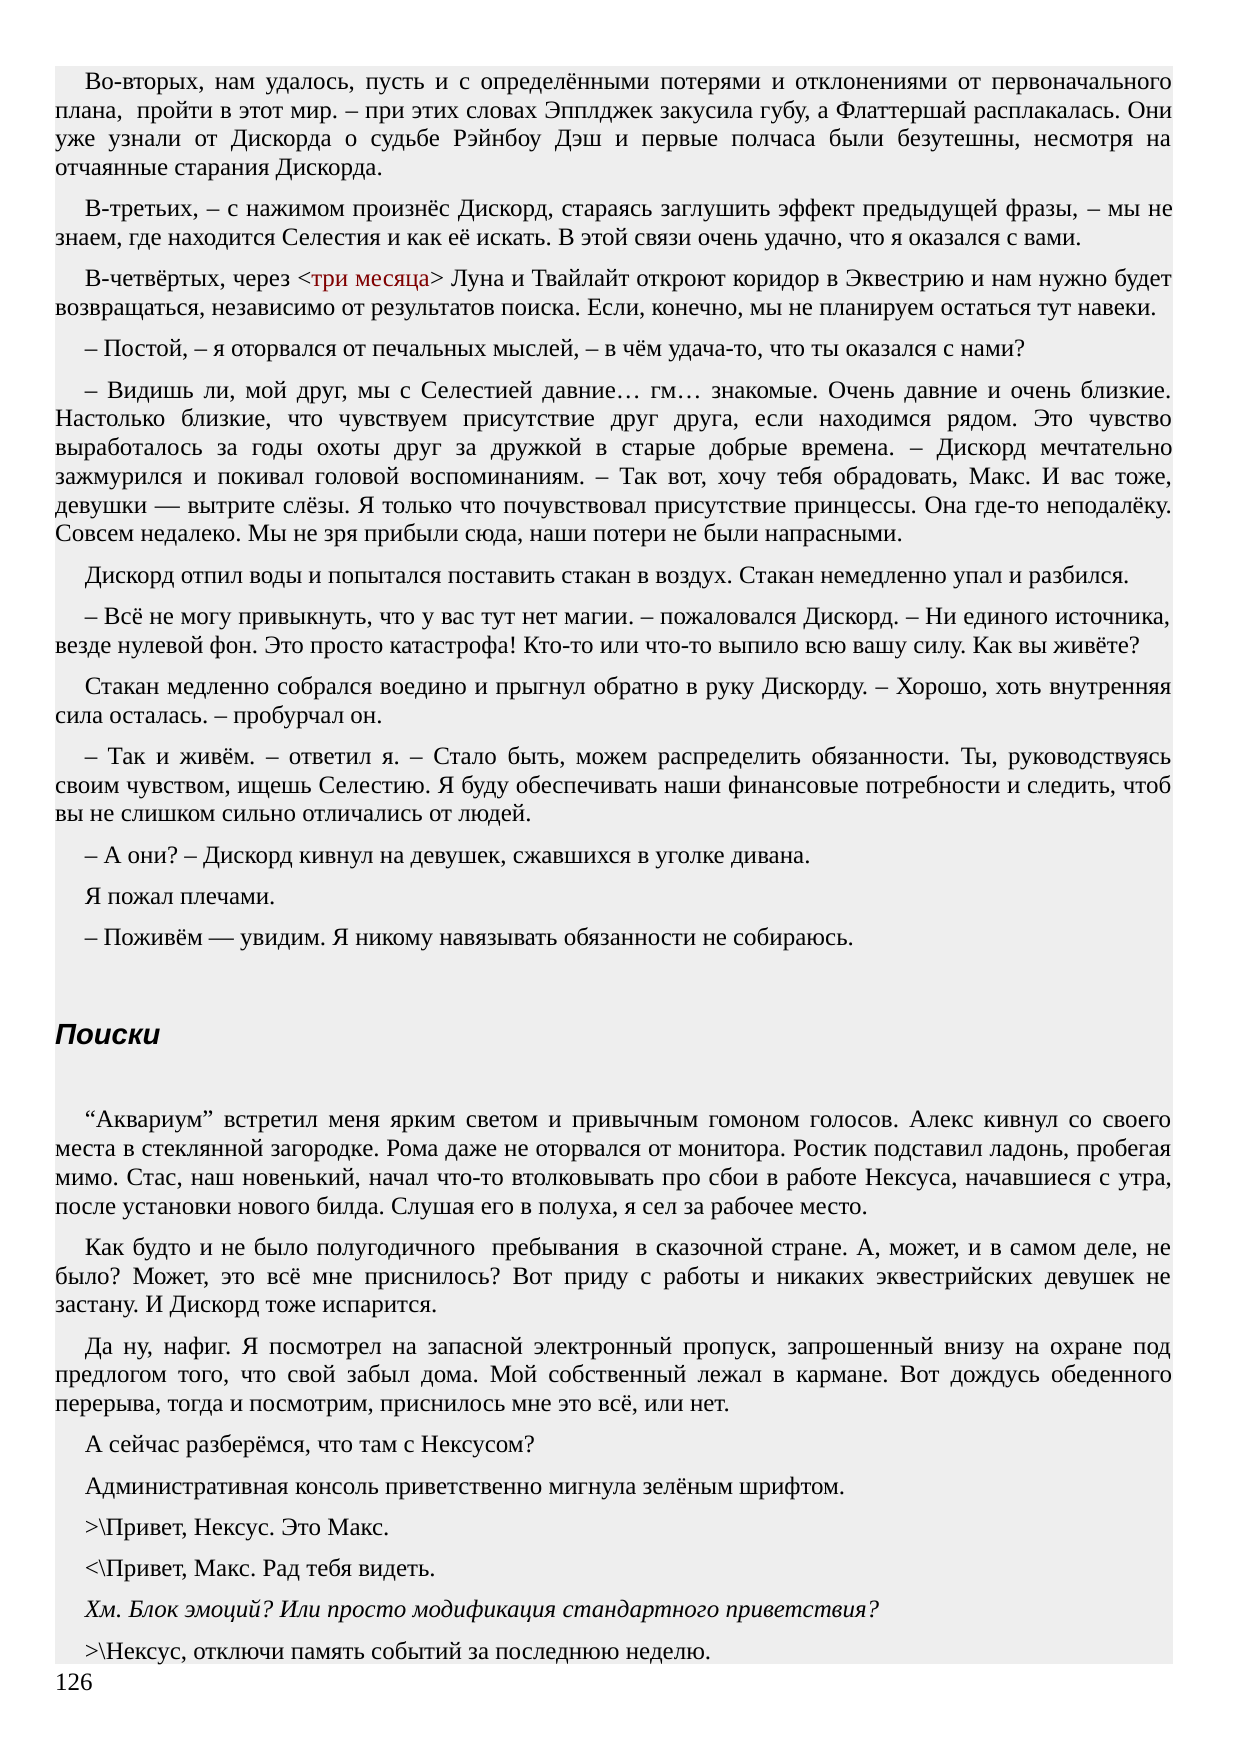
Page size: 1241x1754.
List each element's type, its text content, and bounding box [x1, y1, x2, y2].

text Стакан медленно собрался воедино и прыгнул обратно в руку Дискорду. – Хорошо, хоть внутренняя сила осталась. – пробурчал он. [55, 671, 1173, 728]
text Административная консоль приветственно мигнула зелёным шрифтом. [55, 1471, 1173, 1499]
text В-третьих, – с нажимом произнёс Дискорд, стараясь заглушить эффект предыдущей фразы, – мы не знаем, где находится Селестия и как её искать. В этой связи очень удачно, что я оказался с вами. [55, 193, 1173, 251]
text Да ну, нафиг. Я посмотрел на запасной электронный пропуск, запрошенный внизу на охране под предлогом того, что свой забыл дома. Мой собственный лежал в кармане. Вот дождусь обеденного перерыва, тогда и посмотрим, приснилось мне это всё, или нет. [55, 1331, 1173, 1417]
text – А они? – Дискорд кивнул на девушек, сжавшихся в уголке дивана. [55, 840, 1173, 868]
text – Так и живём. – ответил я. – Стало быть, можем распределить обязанности. Ты, руководствуясь своим чувством, ищешь Селестию. Я буду обеспечивать наши финансовые потребности и следить, чтоб вы не слишком сильно отличались от людей. [55, 741, 1173, 827]
text – Всё не могу привыкнуть, что у вас тут нет магии. – пожаловался Дискорд. – Ни единого источника, везде нулевой фон. Это просто катастрофа! Кто-то или что-то выпило всю вашу силу. Как вы живёте? [55, 601, 1173, 658]
text Я пожал плечами. [55, 881, 1173, 910]
text Как будто и не было полугодичного пребывания в сказочной стране. А, может, и в самом деле, не было? Может, это всё мне приснилось? Вот приду с работы и никаких эквестрийских девушек не застану. И Дискорд тоже испарится. [55, 1232, 1173, 1318]
text “Аквариум” встретил меня ярким светом и привычным гомоном голосов. Алекс кивнул со своего места в стеклянной загородке. Рома даже не оторвался от монитора. Ростик подставил ладонь, пробегая мимо. Стас, наш новенький, начал что-то втолковывать про сбои в работе Нексуса, начавшиеся с утра, после установки нового билда. Слушая его в полуха, я сел за рабочее место. [55, 1104, 1173, 1219]
text Во-вторых, нам удалось, пусть и с определёнными потерями и отклонениями от первоначального плана, пройти в этот мир. – при этих словах Эпплджек закусила губу, а Флаттершай расплакалась. Они уже узнали от Дискорда о судьбе Рэйнбоу Дэш и первые полчаса были безутешны, несмотря на отчаянные старания Дискорда. [55, 66, 1173, 181]
text <\Привет, Макс. Рад тебя видеть. [55, 1553, 1173, 1582]
subtitle Поиски [55, 1017, 1173, 1051]
text – Видишь ли, мой друг, мы с Селестией давние… гм… знакомые. Очень давние и очень близкие. Настолько близкие, что чувствуем присутствие друг друга, если находимся рядом. Это чувство выработалось за годы охоты друг за дружкой в старые добрые времена. – Дискорд мечтательно зажмурился и покивал головой воспоминаниям. – Так вот, хочу тебя обрадовать, Макс. И вас тоже, девушки — вытрите слёзы. Я только что почувствовал присутствие принцессы. Она где-то неподалёку. Совсем недалеко. Мы не зря прибыли сюда, наши потери не были напрасными. [55, 375, 1173, 547]
text Хм. Блок эмоций? Или просто модификация стандартного приветствия? [55, 1594, 1173, 1623]
text >\Привет, Нексус. Это Макс. [55, 1512, 1173, 1541]
text Дискорд отпил воды и попытался поставить стакан в воздух. Стакан немедленно упал и разбился. [55, 560, 1173, 588]
text – Поживём — увидим. Я никому навязывать обязанности не собираюсь. [55, 922, 1173, 951]
text >\Нексус, отключи память событий за последнюю неделю. [55, 1636, 1173, 1664]
text А сейчас разберёмся, что там с Нексусом? [55, 1429, 1173, 1458]
text – Постой, – я оторвался от печальных мыслей, – в чём удача-то, что ты оказался с нами? [55, 333, 1173, 362]
text В-четвёртых, через <три месяца> Луна и Твайлайт откроют коридор в Эквестрию и нам нужно будет возвращаться, независимо от результатов поиска. Если, конечно, мы не планируем остаться тут навеки. [55, 263, 1173, 321]
